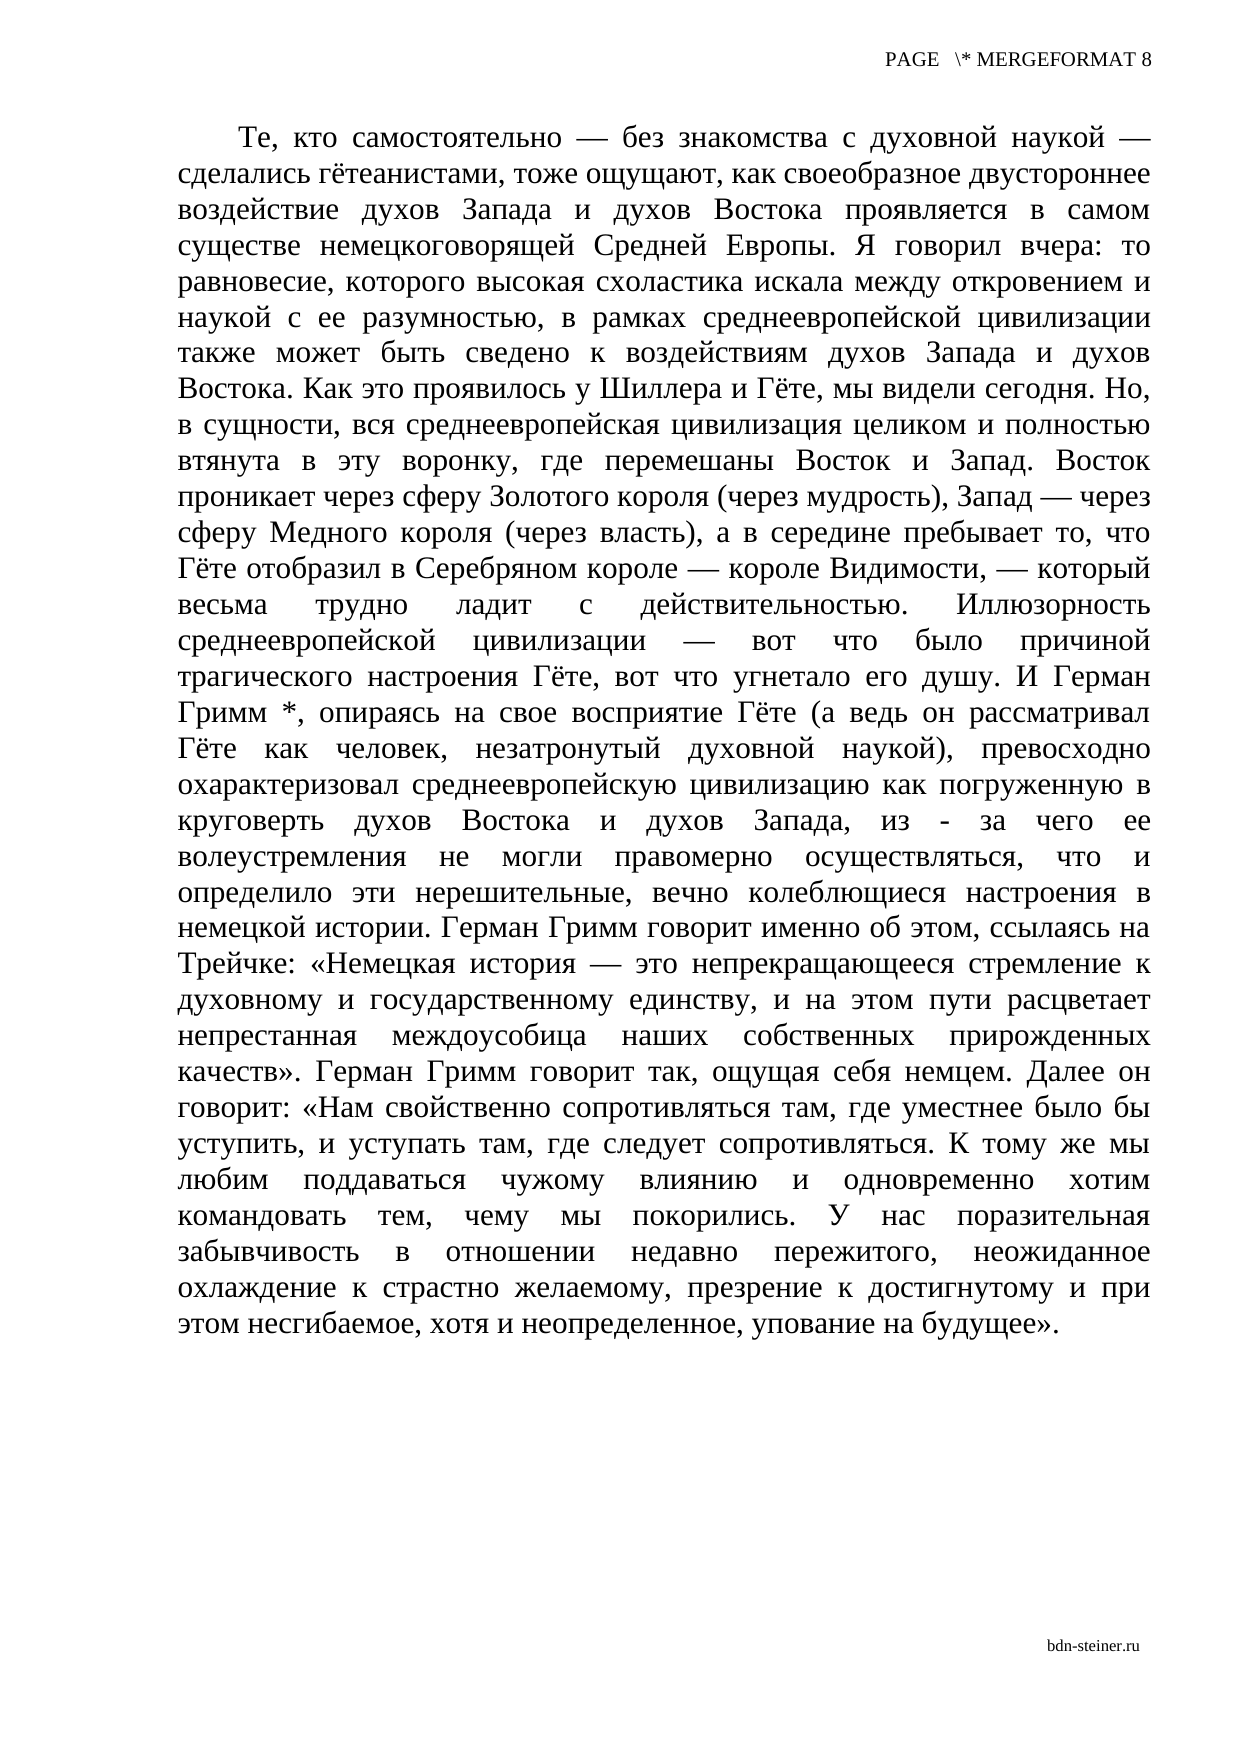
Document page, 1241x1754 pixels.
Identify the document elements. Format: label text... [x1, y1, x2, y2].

text Те, кто самостоятельно — без знакомства с духовной наукой — сделались гётеанистами, тоже ощущают, как своеобразное двустороннее воздействие духов Запада и духов Востока проявляется в самом существе немецкоговорящей Средней Европы. Я говорил вчера: то равновесие, которого высокая схоластика искала между откровением и наукой с ее разумностью, в рамках среднеевропейской цивилизации также может быть сведено к воздействиям духов Запада и духов Востока. Как это проявилось у Шиллера и Гёте, мы видели сегодня. Но, в сущности, вся среднеевропейская цивилизация целиком и полностью втянута в эту воронку, где перемешаны Восток и Запад. Восток проникает через сферу Золотого короля (через мудрость), Запад — через сферу Медного короля (через власть), а в середине пребывает то, что Гёте отобразил в Серебряном короле — короле Видимости, — который весьма трудно ладит с действительностью. Иллюзорность среднеевропейской цивилизации — вот что было причиной трагического настроения Гёте, вот что угнетало его душу. И Герман Гримм *, опираясь на свое восприятие Гёте (а ведь он рассматривал Гёте как человек, незатронутый духовной наукой), превосходно охарактеризовал среднеевропейскую цивилизацию как погруженную в круговерть духов Востока и духов Запада, из - за чего ее волеустремления не могли правомерно осуществляться, что и определило эти нерешительные, вечно колеблющиеся настроения в немецкой истории. Герман Гримм говорит именно об этом, ссылаясь на Трейчке: «Немецкая история — это непрекращающееся стремление к духовному и государственному единству, и на этом пути расцветает непрестанная междоусобица наших собственных прирожденных качеств». Герман Гримм говорит так, ощущая себя немцем. Далее он говорит: «Нам свойственно сопротивляться там, где уместнее было бы уступить, и уступать там, где следует сопротивляться. К тому же мы любим поддаваться чужому влиянию и одновременно хотим командовать тем, чему мы покорились. У нас поразительная забывчивость в отношении недавно пережитого, неожиданное охлаждение к страстно желаемому, презрение к достигнутому и при этом несгибаемое, хотя и неопределенное, упование на будущее». [177, 118, 1152, 1340]
